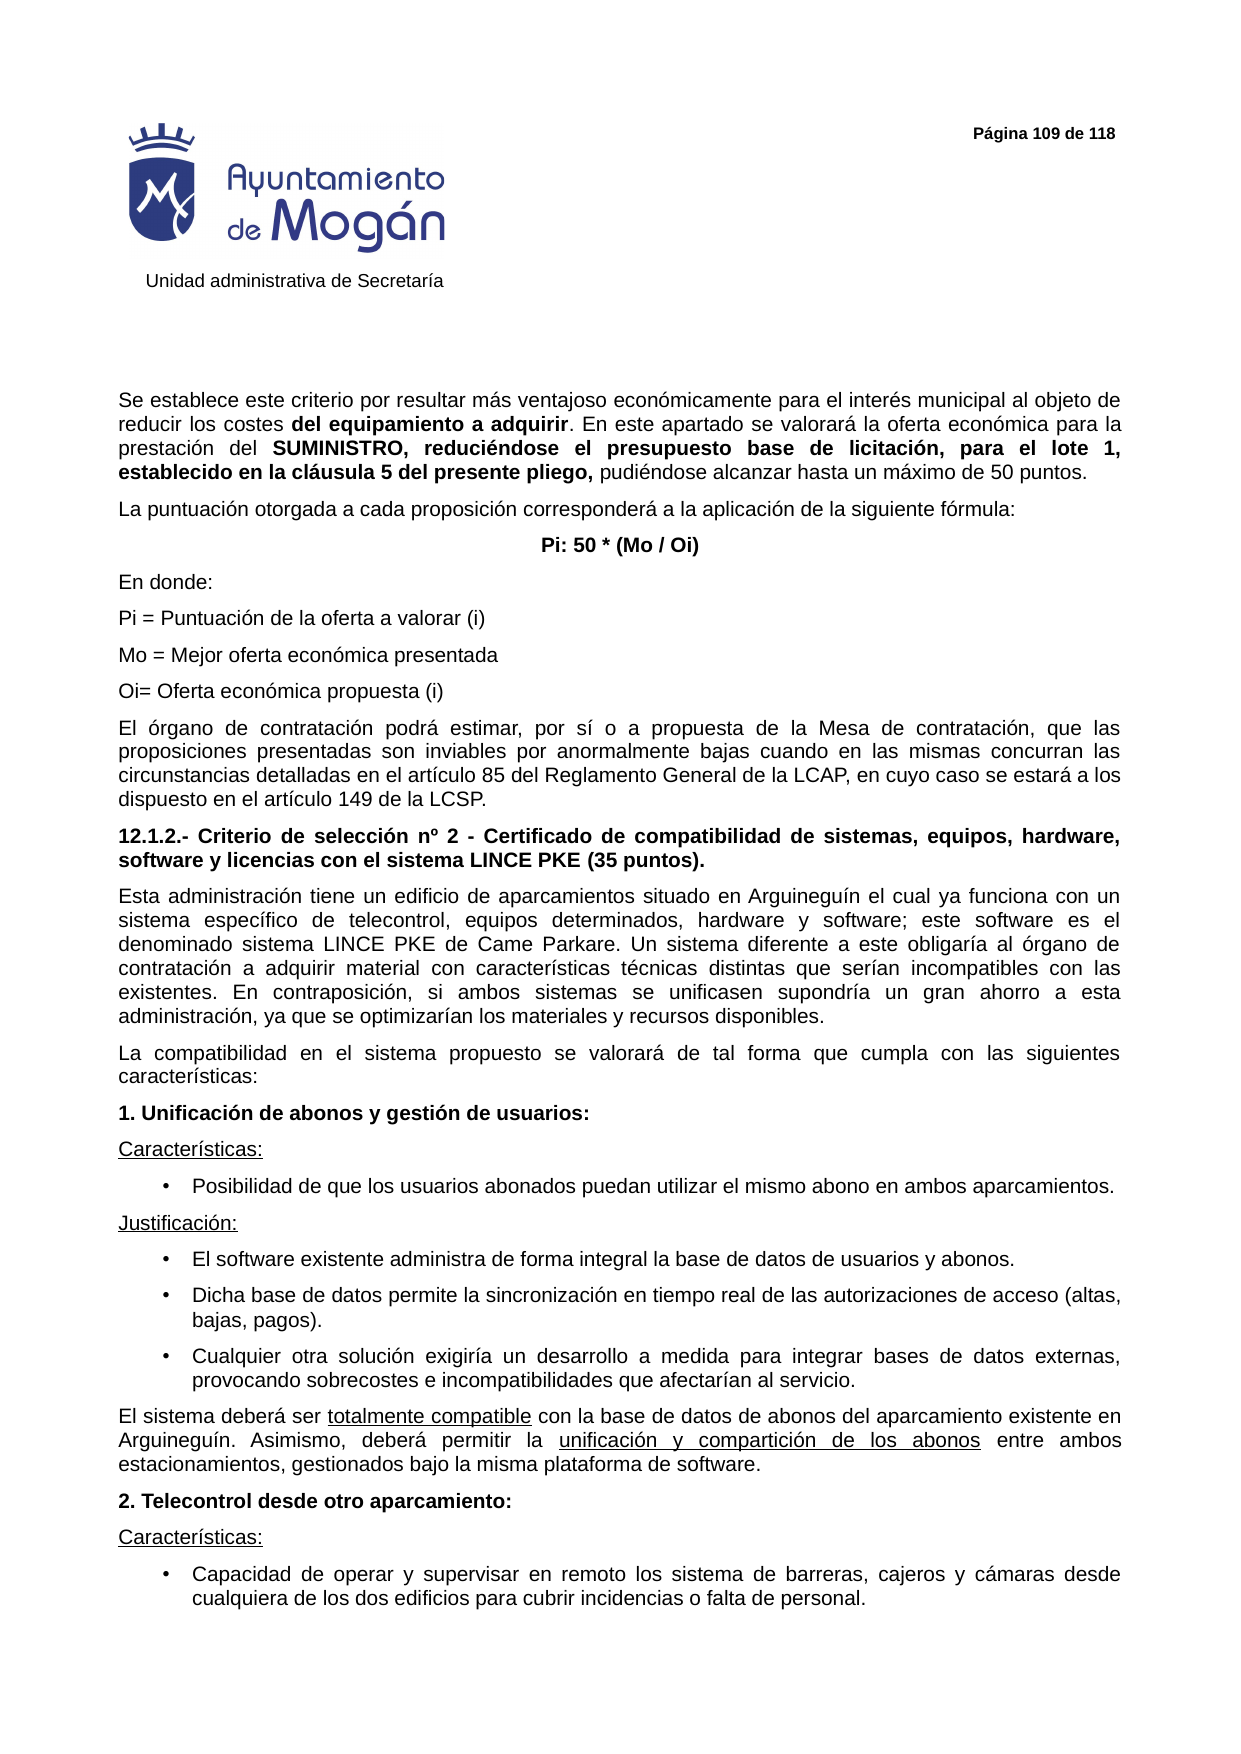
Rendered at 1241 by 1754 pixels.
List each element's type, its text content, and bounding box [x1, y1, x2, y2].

text Características: [118, 1525, 1122, 1549]
list Posibilidad de que los usuarios abonados puedan utilizar el mismo abono en ambos aparcamientos. [162, 1174, 1122, 1198]
list El software existente administra de forma integral la base de datos de usuarios y abonos. [162, 1247, 1122, 1271]
text El sistema deberá ser totalmente compatible con la base de datos de abonos del aparcamiento existente en Arguineguín. Asimismo, deberá permitir la unificación y compartición de los abonos entre ambos estacionamientos, gestionados bajo la misma plataforma de software. [118, 1404, 1122, 1476]
text Pi: 50 * (Mo / Oi) [118, 533, 1122, 557]
text 12.1.2.- Criterio de selección nº 2 - Certificado de compatibilidad de sistemas, equipos, hardware, software y licencias con el sistema LINCE PKE (35 puntos). [118, 824, 1122, 872]
text 2. Telecontrol desde otro aparcamiento: [118, 1489, 1122, 1513]
text Se establece este criterio por resultar más ventajoso económicamente para el interés municipal al objeto de reducir los costes del equipamiento a adquirir. En este apartado se valorará la oferta económica para la prestación del SUMINISTRO, reduciéndose el presupuesto base de licitación, para el lote 1, establecido en la cláusula 5 del presente pliego, pudiéndose alcanzar hasta un máximo de 50 puntos. [118, 388, 1122, 484]
text La compatibilidad en el sistema propuesto se valorará de tal forma que cumpla con las siguientes características: [118, 1040, 1122, 1088]
text 1. Unificación de abonos y gestión de usuarios: [118, 1101, 1122, 1125]
list Capacidad de operar y supervisar en remoto los sistema de barreras, cajeros y cámaras desde cualquiera de los dos edificios para cubrir incidencias o falta de personal. [162, 1562, 1122, 1610]
list Cualquier otra solución exigiría un desarrollo a medida para integrar bases de datos externas, provocando sobrecostes e incompatibilidades que afectarían al servicio. [162, 1344, 1122, 1392]
text Pi = Puntuación de la oferta a valorar (i) [118, 606, 1122, 630]
text Características: [118, 1137, 1122, 1161]
text Oi= Oferta económica propuesta (i) [118, 679, 1122, 703]
picture [128, 123, 445, 259]
text Mo = Mejor oferta económica presentada [118, 642, 1122, 666]
text Esta administración tiene un edificio de aparcamientos situado en Arguineguín el cual ya funciona con un sistema específico de telecontrol, equipos determinados, hardware y software; este software es el denominado sistema LINCE PKE de Came Parkare. Un sistema diferente a este obligaría al órgano de contratación a adquirir material con características técnicas distintas que serían incompatibles con las existentes. En contraposición, si ambos sistemas se unificasen supondría un gran ahorro a esta administración, ya que se optimizarían los materiales y recursos disponibles. [118, 884, 1122, 1028]
text La puntuación otorgada a cada proposición corresponderá a la aplicación de la siguiente fórmula: [118, 497, 1122, 521]
list Dicha base de datos permite la sincronización en tiempo real de las autorizaciones de acceso (altas, bajas, pagos). [162, 1283, 1122, 1331]
text Justificación: [118, 1210, 1122, 1234]
text El órgano de contratación podrá estimar, por sí o a propuesta de la Mesa de contratación, que las proposiciones presentadas son inviables por anormalmente bajas cuando en las mismas concurran las circunstancias detalladas en el artículo 85 del Reglamento General de la LCAP, en cuyo caso se estará a los dispuesto en el artículo 149 de la LCSP. [118, 715, 1122, 811]
text En donde: [118, 569, 1122, 593]
